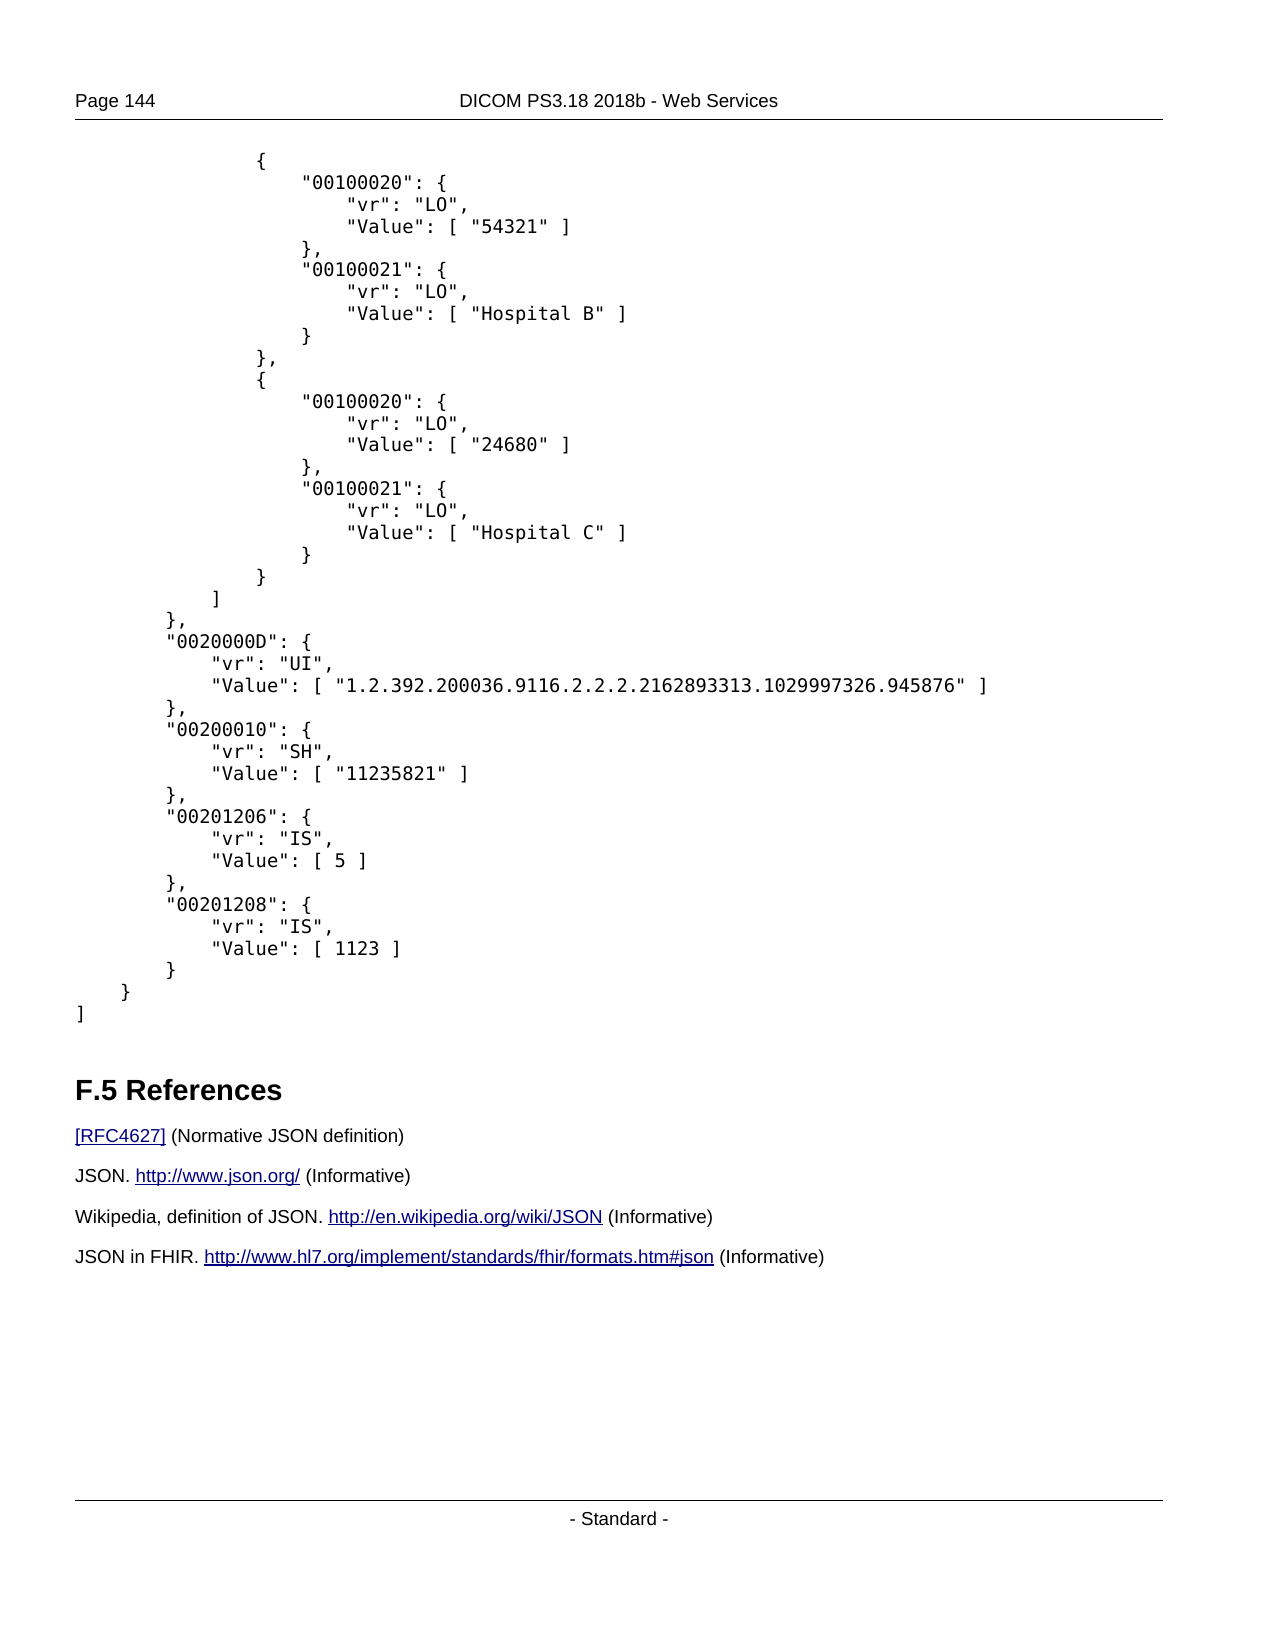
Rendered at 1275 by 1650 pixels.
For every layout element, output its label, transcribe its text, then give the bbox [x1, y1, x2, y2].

text Wikipedia, definition of JSON. http://​en.wikipedia.org/​wiki/​JSON (Informative) [75, 1205, 1162, 1227]
text JSON in FHIR. http://​www.hl7.org/​implement/​standards/​fhir/​formats.htm#json (Informative) [75, 1246, 1162, 1267]
text [RFC4627] (Normative JSON definition) [75, 1125, 1162, 1146]
text JSON. http://​www.json.org/ (Informative) [75, 1165, 1162, 1187]
text F.5 References [75, 1072, 1162, 1106]
text { "00100020": { "vr": "LO", "Value": [ "54321" ] }, "00100021": { "vr": "LO", "Value": [ "Hospital B" ] } }, { "00100020": { "vr": "LO", "Value": [ "24680" ] }, "00100021": { "vr": "LO", "Value": [ "Hospital C" ] } } ] }, "0020000D": { "vr": "UI", "Value": [ "1.2.392.200036.9116.2.2.2.2162893313.1029997326.945876" ] }, "00200010": { "vr": "SH", "Value": [ "11235821" ] }, "00201206": { "vr": "IS", "Value": [ 5 ] }, "00201208": { "vr": "IS", "Value": [ 1123 ] } } ] [75, 150, 1162, 1054]
